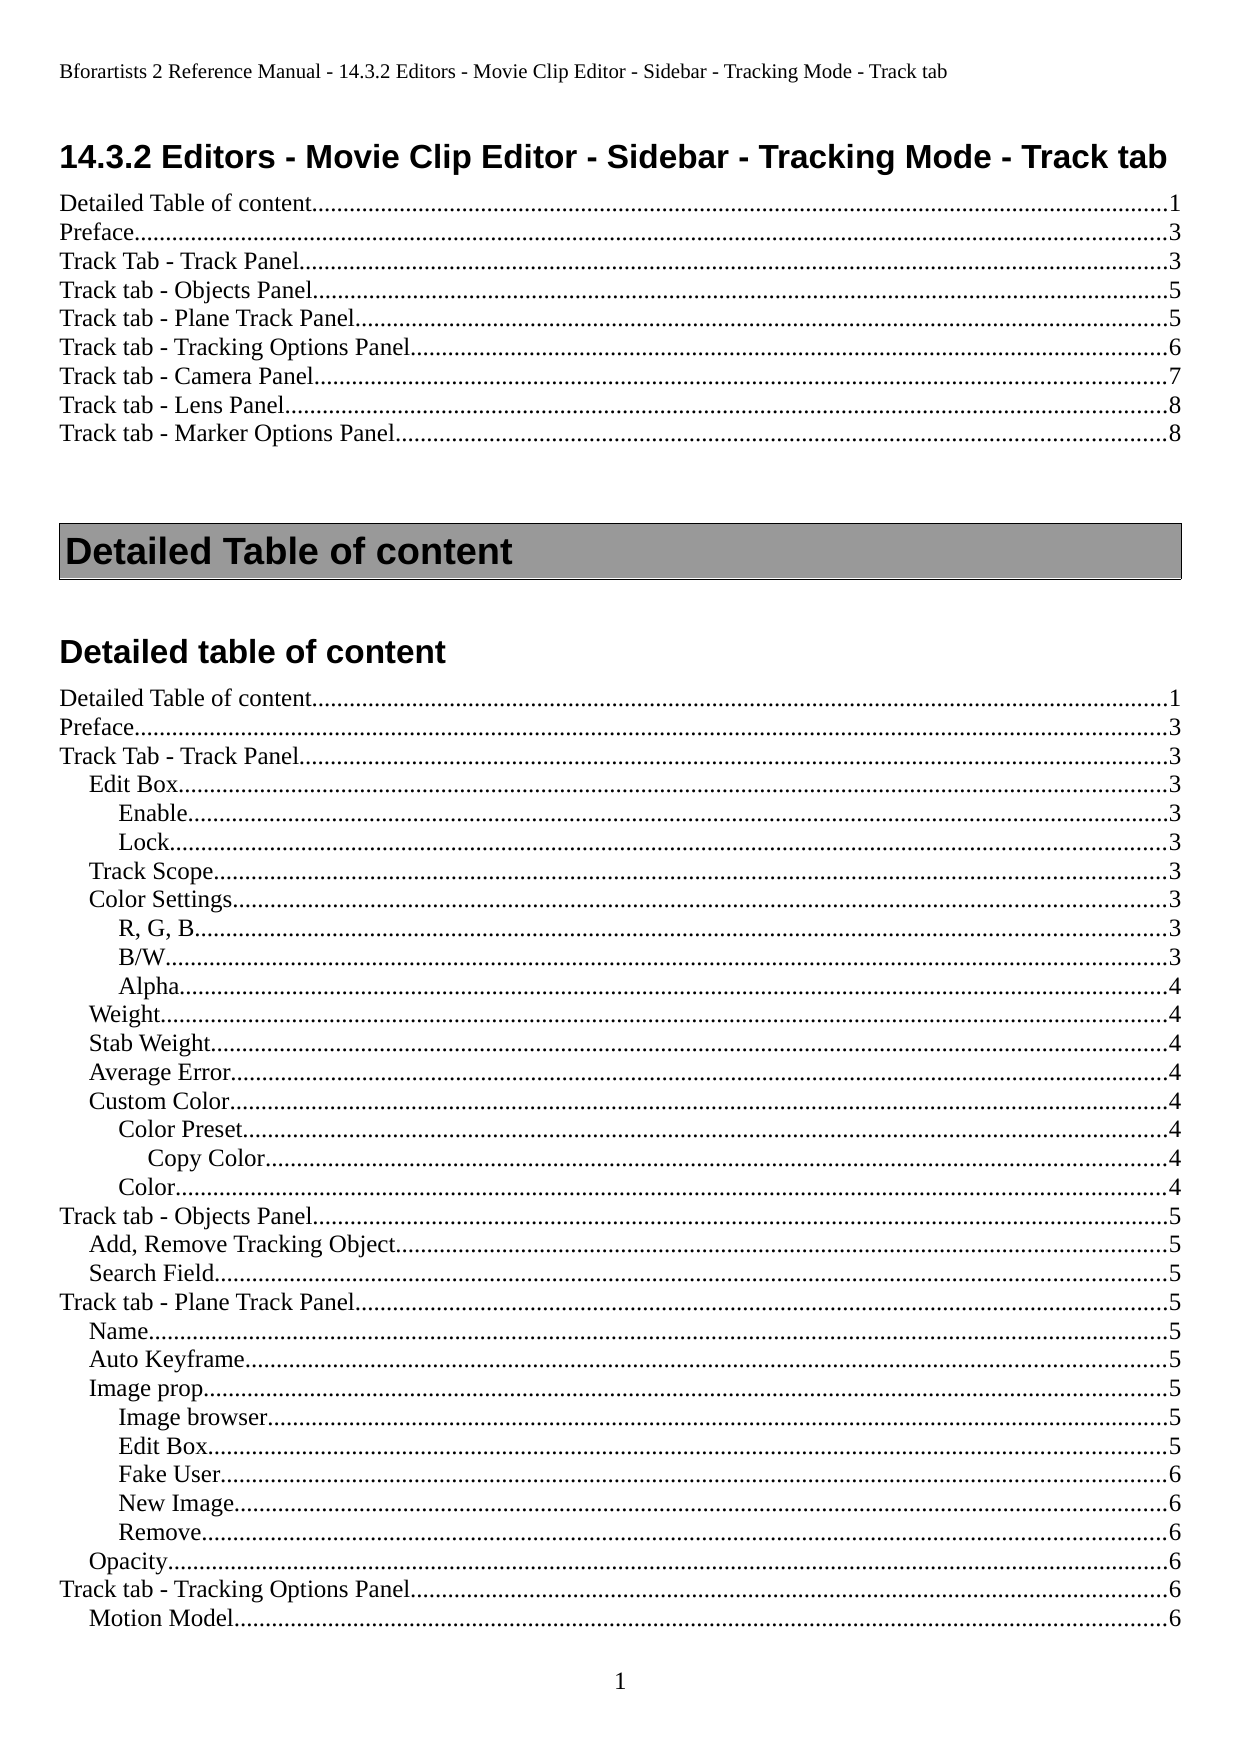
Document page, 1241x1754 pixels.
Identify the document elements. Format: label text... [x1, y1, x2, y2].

text Motion Model 6 [88, 1603, 1181, 1632]
text Custom Color 4 [88, 1086, 1181, 1114]
text Preface 3 [59, 217, 1181, 246]
text Preface 3 [59, 712, 1181, 741]
text Track Scope 3 [88, 856, 1181, 884]
text Image prop 5 [88, 1373, 1181, 1402]
text Stab Weight 4 [88, 1028, 1181, 1057]
text Average Error 4 [88, 1057, 1181, 1086]
subtitle 14.3.2 Editors - Movie Clip Editor - Sidebar - Tracking Mode - Track tab [59, 138, 1181, 176]
text Color Preset 4 [118, 1114, 1181, 1143]
text Track tab - Objects Panel 5 [59, 275, 1181, 303]
text Track tab - Camera Panel 7 [59, 361, 1181, 390]
text Color 4 [118, 1172, 1181, 1201]
text Edit Box 5 [118, 1431, 1181, 1459]
text Search Field 5 [88, 1258, 1181, 1287]
text Detailed Table of content 1 [59, 188, 1181, 217]
text Alpha 4 [118, 971, 1181, 999]
text Color Settings 3 [88, 884, 1181, 913]
text R, G, B 3 [118, 913, 1181, 942]
text Track tab - Objects Panel 5 [59, 1201, 1181, 1229]
text Fake User 6 [118, 1459, 1181, 1488]
text Track tab - Marker Options Panel 8 [59, 418, 1181, 447]
text Copy Color 4 [147, 1143, 1181, 1172]
text Lock 3 [118, 827, 1181, 856]
text Track tab - Tracking Options Panel 6 [59, 332, 1181, 361]
text Add, Remove Tracking Object 5 [88, 1229, 1181, 1258]
text Track Tab - Track Panel 3 [59, 741, 1181, 769]
table_header Detailed Table of content [60, 524, 1181, 578]
text Opacity 6 [88, 1546, 1181, 1574]
subtitle Detailed table of content [59, 632, 1181, 671]
text Auto Keyframe 5 [88, 1344, 1181, 1373]
text Detailed Table of content 1 [59, 683, 1181, 712]
text Track Tab - Track Panel 3 [59, 246, 1181, 275]
text Remove 6 [118, 1517, 1181, 1546]
text B/W 3 [118, 942, 1181, 971]
text Image browser 5 [118, 1402, 1181, 1431]
text Name 5 [88, 1316, 1181, 1344]
text Track tab - Tracking Options Panel 6 [59, 1574, 1181, 1603]
text Track tab - Lens Panel 8 [59, 390, 1181, 418]
text Track tab - Plane Track Panel 5 [59, 303, 1181, 332]
text Enable 3 [118, 798, 1181, 827]
text Track tab - Plane Track Panel 5 [59, 1287, 1181, 1316]
text Weight 4 [88, 999, 1181, 1028]
text New Image 6 [118, 1488, 1181, 1517]
text Edit Box 3 [88, 769, 1181, 798]
